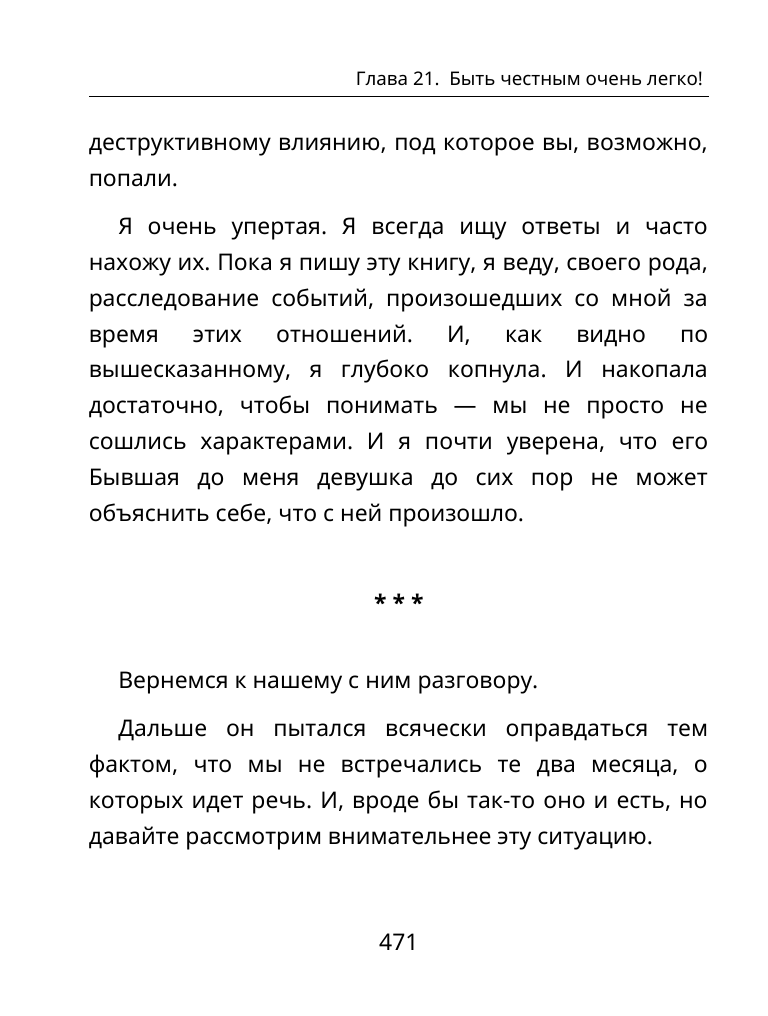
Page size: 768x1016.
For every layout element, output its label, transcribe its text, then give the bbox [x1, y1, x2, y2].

text Я очень упертая. Я всегда ищу ответы и часто нахожу их. Пока я пишу эту книгу, я веду, своего рода, расследование событий, произошедших со мной за время этих отношений. И, как видно по вышесказанному, я глубоко копнула. И накопала достаточно, чтобы понимать — мы не просто не сошлись характерами. И я почти уверена, что его Бывшая до меня девушка до сих пор не может объяснить себе, что с ней произошло. [88, 210, 709, 528]
text Дальше он пытался всячески оправдаться тем фактом, что мы не встречались те два месяца, о которых идет речь. И, вроде бы так-то оно и есть, но давайте рассмотрим внимательнее эту ситуацию. [88, 712, 709, 851]
text деструктивному влиянию, под которое вы, возможно, попали. [88, 126, 709, 193]
subtitle * * * [88, 587, 709, 618]
text Вернемся к нашему с ним разговору. [88, 664, 709, 695]
